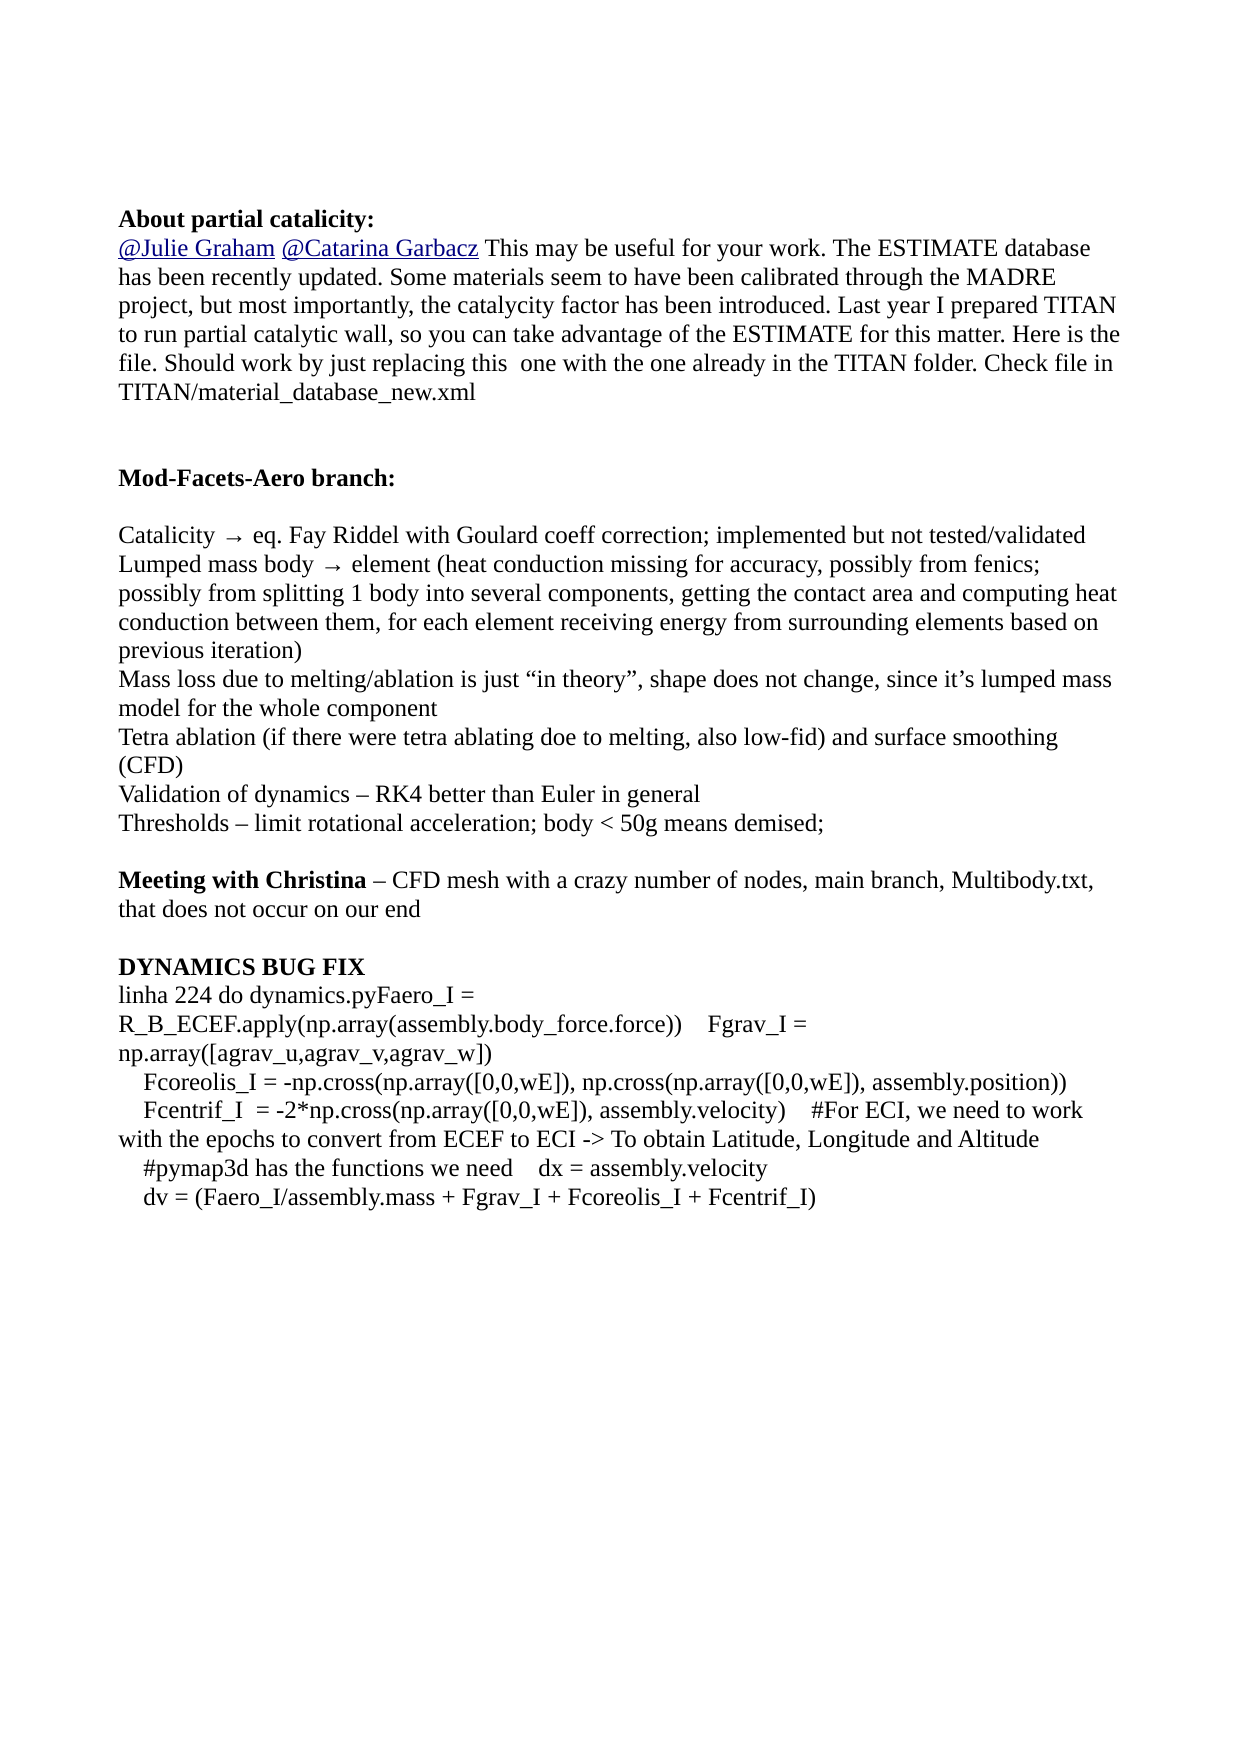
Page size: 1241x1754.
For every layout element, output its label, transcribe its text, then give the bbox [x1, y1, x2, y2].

text Tetra ablation (if there were tetra ablating doe to melting, also low-fid) and surface smoothing (CFD) [118, 722, 1122, 779]
text Mod-Facets-Aero branch: [118, 463, 1122, 492]
text Catalicity → eq. Fay Riddel with Goulard coeff correction; implemented but not tested/validated [118, 521, 1122, 549]
text Thresholds – limit rotational acceleration; body < 50g means demised; [118, 808, 1122, 837]
text Mass loss due to melting/ablation is just “in theory”, shape does not change, since it’s lumped mass model for the whole component [118, 664, 1122, 722]
text About partial catalicity: [118, 204, 1122, 233]
text Lumped mass body → element (heat conduction missing for accuracy, possibly from fenics; possibly from splitting 1 body into several components, getting the contact area and computing heat conduction between them, for each element receiving energy from surrounding elements based on previous iteration) [118, 549, 1122, 664]
text DYNAMICS BUG FIX [118, 952, 1122, 981]
text linha 224 do dynamics.pyFaero_I = R_B_ECEF.apply(np.array(assembly.body_force.force)) Fgrav_I = np.array([agrav_u,agrav_v,agrav_w]) Fcoreolis_I = -np.cross(np.array([0,0,wE]), np.cross(np.array([0,0,wE]), assembly.position)) Fcentrif_I = -2*np.cross(np.array([0,0,wE]), assembly.velocity) #For ECI, we need to work with the epochs to convert from ECEF to ECI -> To obtain Latitude, Longitude and Altitude #pymap3d has the functions we need dx = assembly.velocity dv = (Faero_I/assembly.mass + Fgrav_I + Fcoreolis_I + Fcentrif_I) [118, 981, 1122, 1211]
text Validation of dynamics – RK4 better than Euler in general [118, 779, 1122, 808]
text @Julie Graham @Catarina Garbacz This may be useful for your work. The ESTIMATE database has been recently updated. Some materials seem to have been calibrated through the MADRE project, but most importantly, the catalycity factor has been introduced. Last year I prepared TITAN to run partial catalytic wall, so you can take advantage of the ESTIMATE for this matter. Here is the file. Should work by just replacing this one with the one already in the TITAN folder. Check file in TITAN/material_database_new.xml [118, 233, 1122, 406]
text Meeting with Christina – CFD mesh with a crazy number of nodes, main branch, Multibody.txt, that does not occur on our end [118, 866, 1122, 923]
